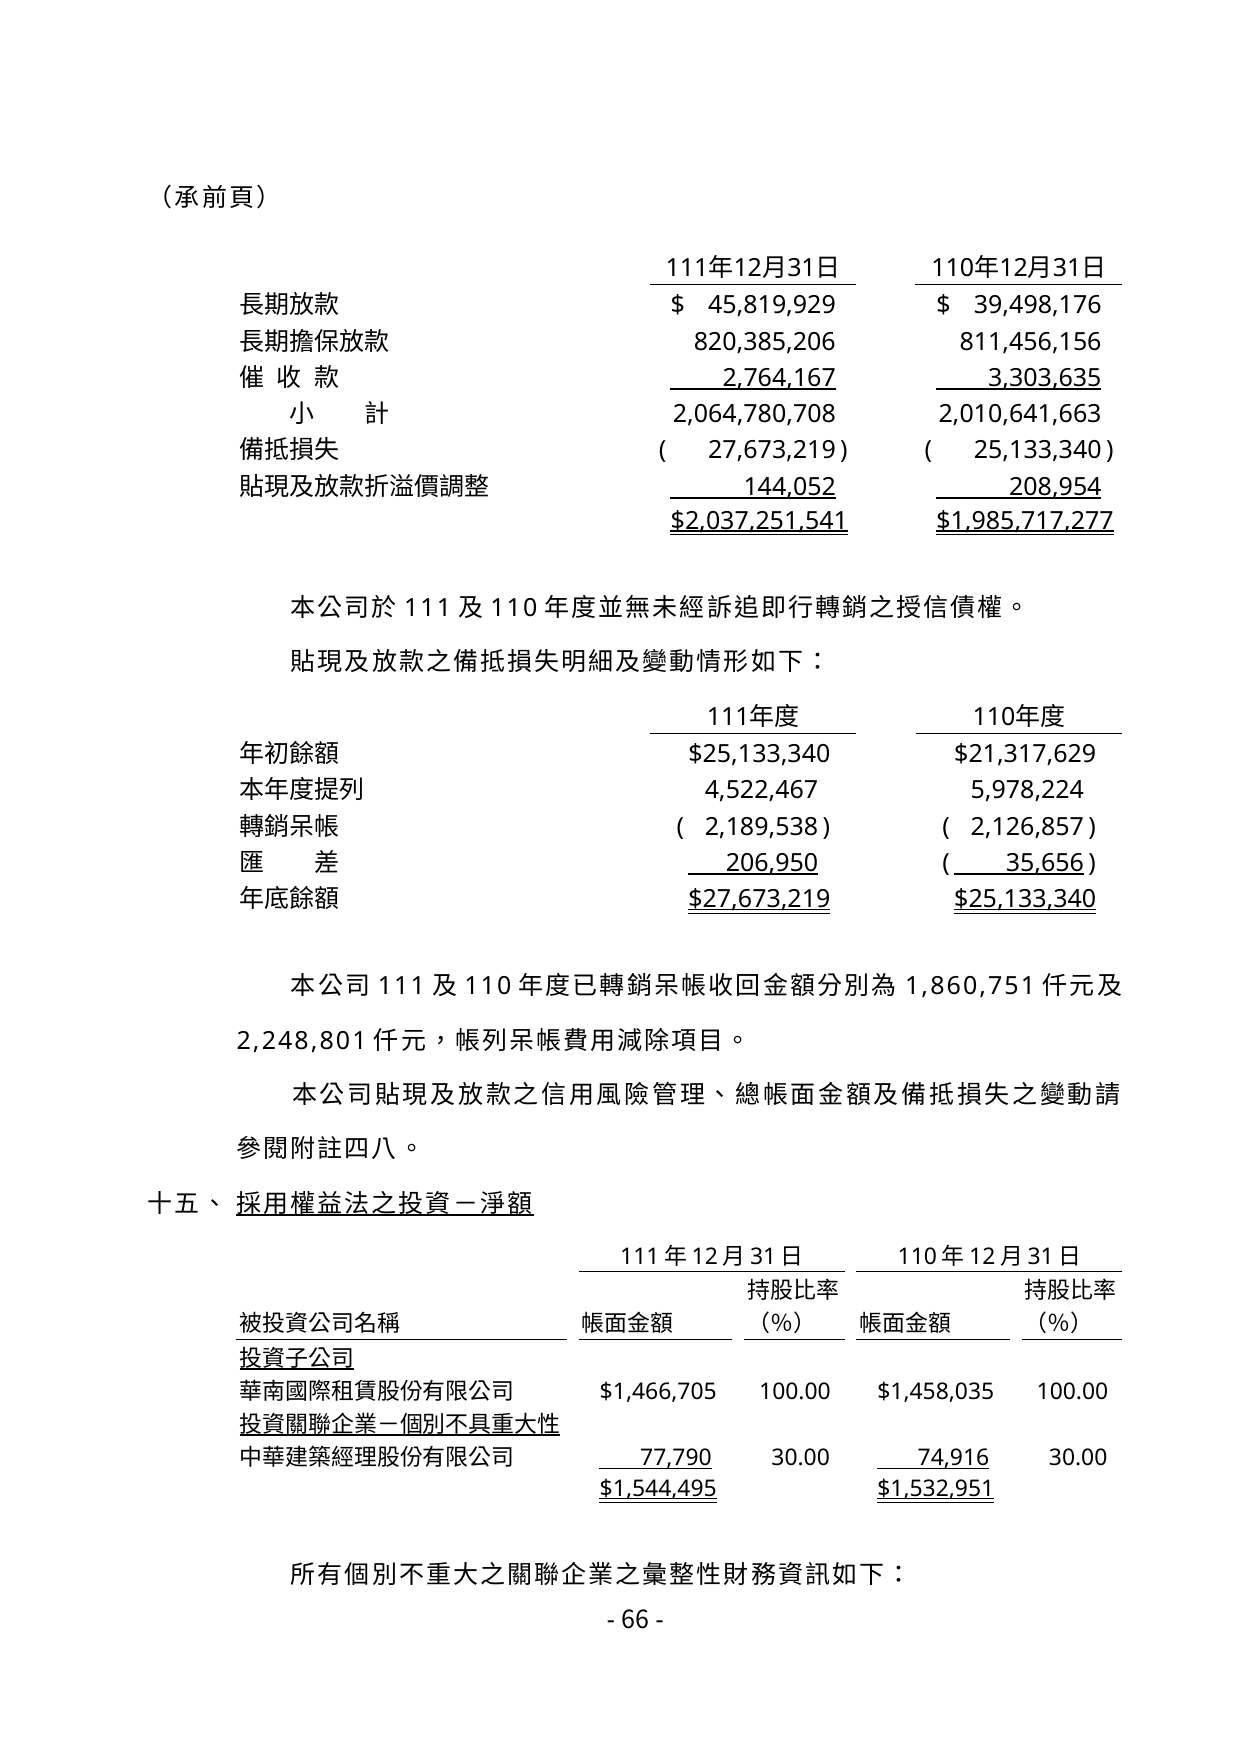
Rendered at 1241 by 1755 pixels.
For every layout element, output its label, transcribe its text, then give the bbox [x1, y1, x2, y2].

table_cell ( 25,133,340 ) [915, 430, 1122, 466]
table_cell 2,764,167 [650, 357, 856, 393]
text 十五、 採用權益法之投資－淨額 [148, 1183, 1122, 1219]
table_cell [591, 879, 650, 915]
table_cell [856, 502, 915, 536]
table_cell 年底餘額 [236, 879, 591, 915]
table_cell [856, 1340, 1010, 1373]
table_cell [591, 466, 650, 502]
table_cell [591, 733, 650, 770]
table_cell 30.00 [744, 1439, 844, 1472]
table_header 111年12月31日 [579, 1238, 844, 1271]
table_header 110年12月31日 [856, 1238, 1122, 1271]
table_header [236, 248, 591, 284]
table_cell 貼現及放款折溢價調整 [236, 466, 591, 502]
table_cell 催 收 款 [236, 357, 591, 393]
table_cell [856, 466, 915, 502]
table_header 111年度 [650, 696, 856, 732]
table_cell 206,950 [650, 842, 856, 878]
table_cell [1022, 1340, 1122, 1373]
table_cell [1010, 1473, 1022, 1504]
table_cell $ 2,037,251,541 [650, 502, 856, 536]
table_cell [567, 1439, 579, 1472]
table_cell 4,522,467 [650, 770, 856, 806]
table_cell 小 計 [236, 394, 591, 430]
table_cell $ 1,466,705 [579, 1373, 732, 1406]
table_cell [856, 806, 916, 842]
table_header [236, 696, 591, 732]
table_cell 帳面金額 [856, 1272, 1010, 1338]
table_cell [732, 1473, 744, 1504]
table_cell [591, 321, 650, 357]
table_cell [856, 321, 915, 357]
table_cell [567, 1406, 579, 1439]
table_cell [591, 394, 650, 430]
table_cell [845, 1271, 856, 1338]
table_cell [856, 733, 916, 770]
table_cell [732, 1406, 744, 1439]
table_cell [1010, 1406, 1022, 1439]
table_header 110年12月31日 [915, 248, 1122, 284]
table_cell [1022, 1473, 1122, 1504]
table_header [567, 1238, 579, 1271]
text 本公司111及110年度已轉銷呆帳收回金額分別為1,860,751仟元及2,248,801仟元，帳列呆帳費用減除項目。 [236, 966, 1122, 1056]
table_cell [591, 284, 650, 321]
table_cell $ 1,985,717,277 [915, 502, 1122, 536]
table_cell 3,303,635 [915, 357, 1122, 393]
table_cell [845, 1339, 856, 1373]
table_cell [1010, 1339, 1022, 1373]
table_cell 匯 差 [236, 842, 591, 878]
table_cell 811,456,156 [915, 321, 1122, 357]
table_cell [236, 502, 591, 536]
text 貼現及放款之備抵損失明細及變動情形如下： [236, 642, 1122, 678]
table_cell $ 27,673,219 [650, 879, 856, 915]
table_cell [591, 770, 650, 806]
table_cell [591, 842, 650, 878]
table_cell 本年度提列 [236, 770, 591, 806]
table_cell 2,064,780,708 [650, 394, 856, 430]
table_cell [567, 1339, 579, 1373]
table_cell [567, 1373, 579, 1406]
table_cell [845, 1473, 856, 1504]
table_cell [744, 1406, 844, 1439]
table_header [856, 248, 915, 284]
table_cell [856, 879, 916, 915]
table_cell 820,385,206 [650, 321, 856, 357]
table_cell [744, 1340, 844, 1373]
table_cell 帳面金額 [579, 1272, 732, 1338]
table_cell [591, 430, 650, 466]
text 本公司於111及110年度並無未經訴追即行轉銷之授信債權。 [236, 587, 1122, 624]
table_cell 長期擔保放款 [236, 321, 591, 357]
table_cell 77,790 [579, 1439, 732, 1472]
table_cell 30.00 [1022, 1439, 1122, 1472]
table_cell $ 45,819,929 [650, 285, 856, 321]
text 所有個別不重大之關聯企業之彙整性財務資訊如下： [236, 1555, 1122, 1591]
table_cell 年初餘額 [236, 733, 591, 770]
table_cell [744, 1473, 844, 1504]
table_cell $ 1,458,035 [856, 1373, 1010, 1406]
table_cell $ 1,544,495 [579, 1473, 732, 1504]
table_cell [856, 1406, 1010, 1439]
table_cell [1010, 1373, 1022, 1406]
table_cell [732, 1373, 744, 1406]
table_cell 華南國際租賃股份有限公司 [236, 1373, 567, 1406]
table_cell 持股比率（％） [1022, 1272, 1122, 1338]
table_cell 100.00 [1022, 1373, 1122, 1406]
table_cell 5,978,224 [916, 770, 1122, 806]
table_cell $ 1,532,951 [856, 1473, 1010, 1504]
table_cell 被投資公司名稱 [236, 1271, 567, 1338]
table_cell [732, 1272, 744, 1338]
table_cell 208,954 [915, 466, 1122, 502]
table_cell [845, 1439, 856, 1472]
table_cell [856, 284, 915, 321]
table_cell $ 21,317,629 [916, 734, 1122, 770]
table_cell [856, 394, 915, 430]
table_cell [856, 357, 915, 393]
table_cell 投資關聯企業－個別不具重大性 [236, 1406, 567, 1439]
table_cell 144,052 [650, 466, 856, 502]
table_cell [579, 1340, 732, 1373]
table_cell [1010, 1272, 1022, 1338]
table_cell 投資子公司 [236, 1340, 567, 1373]
table_cell ( 2,126,857 ) [916, 806, 1122, 842]
table_cell 備抵損失 [236, 430, 591, 466]
table_header 111年12月31日 [650, 248, 856, 284]
table_cell 長期放款 [236, 284, 591, 321]
table_header [845, 1238, 856, 1271]
table_cell 持股比率（％） [744, 1272, 844, 1338]
table_cell $ 39,498,176 [915, 285, 1122, 321]
table_cell ( 35,656 ) [916, 842, 1122, 878]
table_cell [591, 357, 650, 393]
table_cell ( 2,189,538 ) [650, 806, 856, 842]
table_cell [856, 430, 915, 466]
table_cell [856, 770, 916, 806]
table_cell [567, 1271, 579, 1338]
table_header [591, 248, 650, 284]
table_cell [591, 502, 650, 536]
text （承前頁） [148, 177, 1122, 213]
table_cell $ 25,133,340 [916, 879, 1122, 915]
table_cell [845, 1406, 856, 1439]
table_cell [1022, 1406, 1122, 1439]
table_cell [236, 1473, 567, 1504]
table_header [236, 1238, 567, 1271]
table_cell 74,916 [856, 1439, 1010, 1472]
table_cell [579, 1406, 732, 1439]
table_cell [567, 1473, 579, 1504]
table_cell [591, 806, 650, 842]
table_header [856, 696, 916, 732]
table_cell $ 25,133,340 [650, 734, 856, 770]
table_cell ( 27,673,219 ) [650, 430, 856, 466]
table_header [591, 696, 650, 732]
table_cell 2,010,641,663 [915, 394, 1122, 430]
text 本公司貼現及放款之信用風險管理、總帳面金額及備抵損失之變動請參閱附註四八。 [236, 1074, 1122, 1165]
table_cell 中華建築經理股份有限公司 [236, 1439, 567, 1472]
table_cell [1010, 1439, 1022, 1472]
table_cell 轉銷呆帳 [236, 806, 591, 842]
table_cell 100.00 [744, 1373, 844, 1406]
table_cell [732, 1439, 744, 1472]
table_cell [845, 1373, 856, 1406]
table_cell [732, 1339, 744, 1373]
table_cell [856, 842, 916, 878]
table_header 110年度 [916, 696, 1122, 732]
